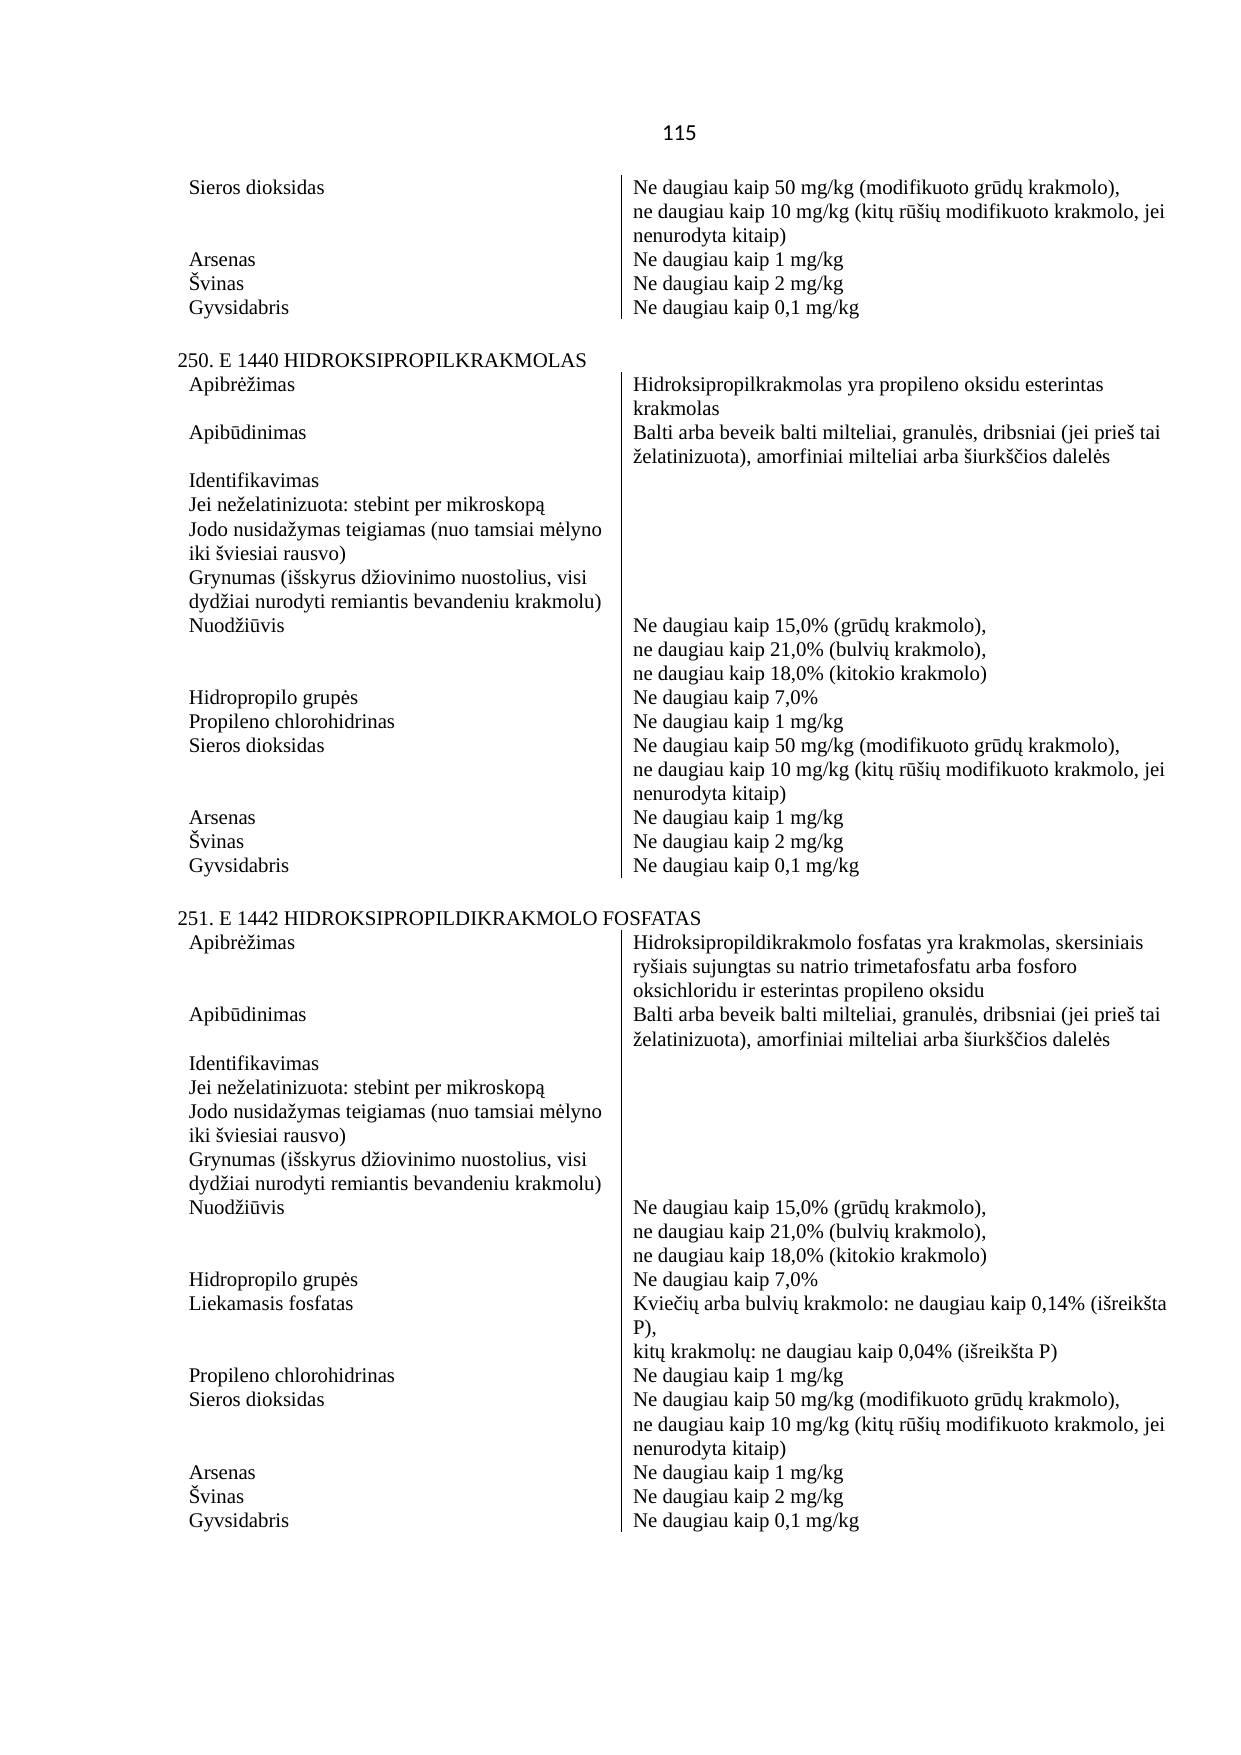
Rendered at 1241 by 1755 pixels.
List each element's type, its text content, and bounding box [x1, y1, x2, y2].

table_cell Hidropropilo grupės [177, 685, 621, 709]
table_cell Ne daugiau kaip 2 mg/kg [622, 271, 1181, 295]
table_cell Ne daugiau kaip 1 mg/kg [622, 1460, 1181, 1484]
text 250. E 1440 HIDROKSIPROPILKRAKMOLAS [177, 348, 1181, 372]
table_cell Ne daugiau kaip 7,0% [622, 1267, 1181, 1291]
table_cell Ne daugiau kaip 1 mg/kg [622, 247, 1181, 271]
table_cell Arsenas [177, 1460, 621, 1484]
table_cell Švinas [177, 271, 621, 295]
table_cell Jodo nusidažymas teigiamas (nuo tamsiai mėlyno iki šviesiai rausvo) [177, 516, 621, 564]
table_cell [622, 1051, 1181, 1074]
table_cell Ne daugiau kaip 2 mg/kg [622, 829, 1181, 853]
table_cell Ne daugiau kaip 0,1 mg/kg [622, 295, 1181, 319]
table_cell Apibūdinimas [177, 420, 621, 468]
table_cell Gyvsidabris [177, 1508, 621, 1532]
table_cell Propileno chlorohidrinas [177, 1363, 621, 1387]
table_cell Sieros dioksidas [177, 1388, 621, 1459]
table_cell Balti arba beveik balti milteliai, granulės, dribsniai (jei prieš tai želatinizuota), amorfiniai milteliai arba šiurkščios dalelės [622, 1003, 1181, 1051]
table_cell Ne daugiau kaip 1 mg/kg [622, 805, 1181, 829]
table_cell Ne daugiau kaip 2 mg/kg [622, 1484, 1181, 1508]
table_cell Ne daugiau kaip 1 mg/kg [622, 1363, 1181, 1387]
table_cell Grynumas (išskyrus džiovinimo nuostolius, visi dydžiai nurodyti remiantis bevandeniu krakmolu) [177, 1147, 621, 1195]
table_cell Gyvsidabris [177, 295, 621, 319]
table_cell [622, 468, 1181, 492]
table_cell Apibūdinimas [177, 1003, 621, 1051]
table_cell [622, 516, 1181, 564]
table_header Apibrėžimas [177, 372, 621, 420]
table_cell Ne daugiau kaip 0,1 mg/kg [622, 1508, 1181, 1532]
table_cell Ne daugiau kaip 50 mg/kg (modifikuoto grūdų krakmolo), ne daugiau kaip 10 mg/kg (kitų rūšių modifikuoto krakmolo, jei nenurodyta kitaip) [622, 733, 1181, 805]
table_cell Arsenas [177, 247, 621, 271]
table_cell Liekamasis fosfatas [177, 1291, 621, 1363]
table_cell Gyvsidabris [177, 853, 621, 877]
table_cell Ne daugiau kaip 50 mg/kg (modifikuoto grūdų krakmolo), ne daugiau kaip 10 mg/kg (kitų rūšių modifikuoto krakmolo, jei nenurodyta kitaip) [622, 175, 1181, 247]
table_cell Jei neželatinizuota: stebint per mikroskopą [177, 493, 621, 516]
table_cell Švinas [177, 829, 621, 853]
table_cell Identifikavimas [177, 468, 621, 492]
table_cell Ne daugiau kaip 50 mg/kg (modifikuoto grūdų krakmolo), ne daugiau kaip 10 mg/kg (kitų rūšių modifikuoto krakmolo, jei nenurodyta kitaip) [622, 1388, 1181, 1459]
table_cell Grynumas (išskyrus džiovinimo nuostolius, visi dydžiai nurodyti remiantis bevandeniu krakmolu) [177, 565, 621, 613]
table_cell Ne daugiau kaip 0,1 mg/kg [622, 853, 1181, 877]
table_cell Balti arba beveik balti milteliai, granulės, dribsniai (jei prieš tai želatinizuota), amorfiniai milteliai arba šiurkščios dalelės [622, 420, 1181, 468]
table_cell Propileno chlorohidrinas [177, 709, 621, 733]
table_cell Sieros dioksidas [177, 175, 621, 247]
table_cell [622, 493, 1181, 516]
table_cell Ne daugiau kaip 15,0% (grūdų krakmolo), ne daugiau kaip 21,0% (bulvių krakmolo), ne daugiau kaip 18,0% (kitokio krakmolo) [622, 1195, 1181, 1267]
table_cell Ne daugiau kaip 15,0% (grūdų krakmolo), ne daugiau kaip 21,0% (bulvių krakmolo), ne daugiau kaip 18,0% (kitokio krakmolo) [622, 613, 1181, 685]
table_cell Arsenas [177, 805, 621, 829]
table_cell [622, 1147, 1181, 1195]
table_cell [622, 1075, 1181, 1099]
table_cell Sieros dioksidas [177, 733, 621, 805]
table_cell Identifikavimas [177, 1051, 621, 1074]
table_cell Hidropropilo grupės [177, 1267, 621, 1291]
table_cell [622, 1099, 1181, 1147]
table_cell Kviečių arba bulvių krakmolo: ne daugiau kaip 0,14% (išreikšta P), kitų krakmolų: ne daugiau kaip 0,04% (išreikšta P) [622, 1291, 1181, 1363]
table_header Apibrėžimas [177, 930, 621, 1002]
table_cell Ne daugiau kaip 7,0% [622, 685, 1181, 709]
table_cell Ne daugiau kaip 1 mg/kg [622, 709, 1181, 733]
table_cell Švinas [177, 1484, 621, 1508]
table_cell Nuodžiūvis [177, 1195, 621, 1267]
table_cell Nuodžiūvis [177, 613, 621, 685]
table_header Hidroksipropilkrakmolas yra propileno oksidu esterintas krakmolas [622, 372, 1181, 420]
table_header Hidroksipropildikrakmolo fosfatas yra krakmolas, skersiniais ryšiais sujungtas su natrio trimetafosfatu arba fosforo oksichloridu ir esterintas propileno oksidu [622, 930, 1181, 1002]
table_cell [622, 565, 1181, 613]
table_cell Jei neželatinizuota: stebint per mikroskopą [177, 1075, 621, 1099]
text 251. E 1442 HIDROKSIPROPILDIKRAKMOLO FOSFATAS [177, 906, 1181, 930]
table_cell Jodo nusidažymas teigiamas (nuo tamsiai mėlyno iki šviesiai rausvo) [177, 1099, 621, 1147]
